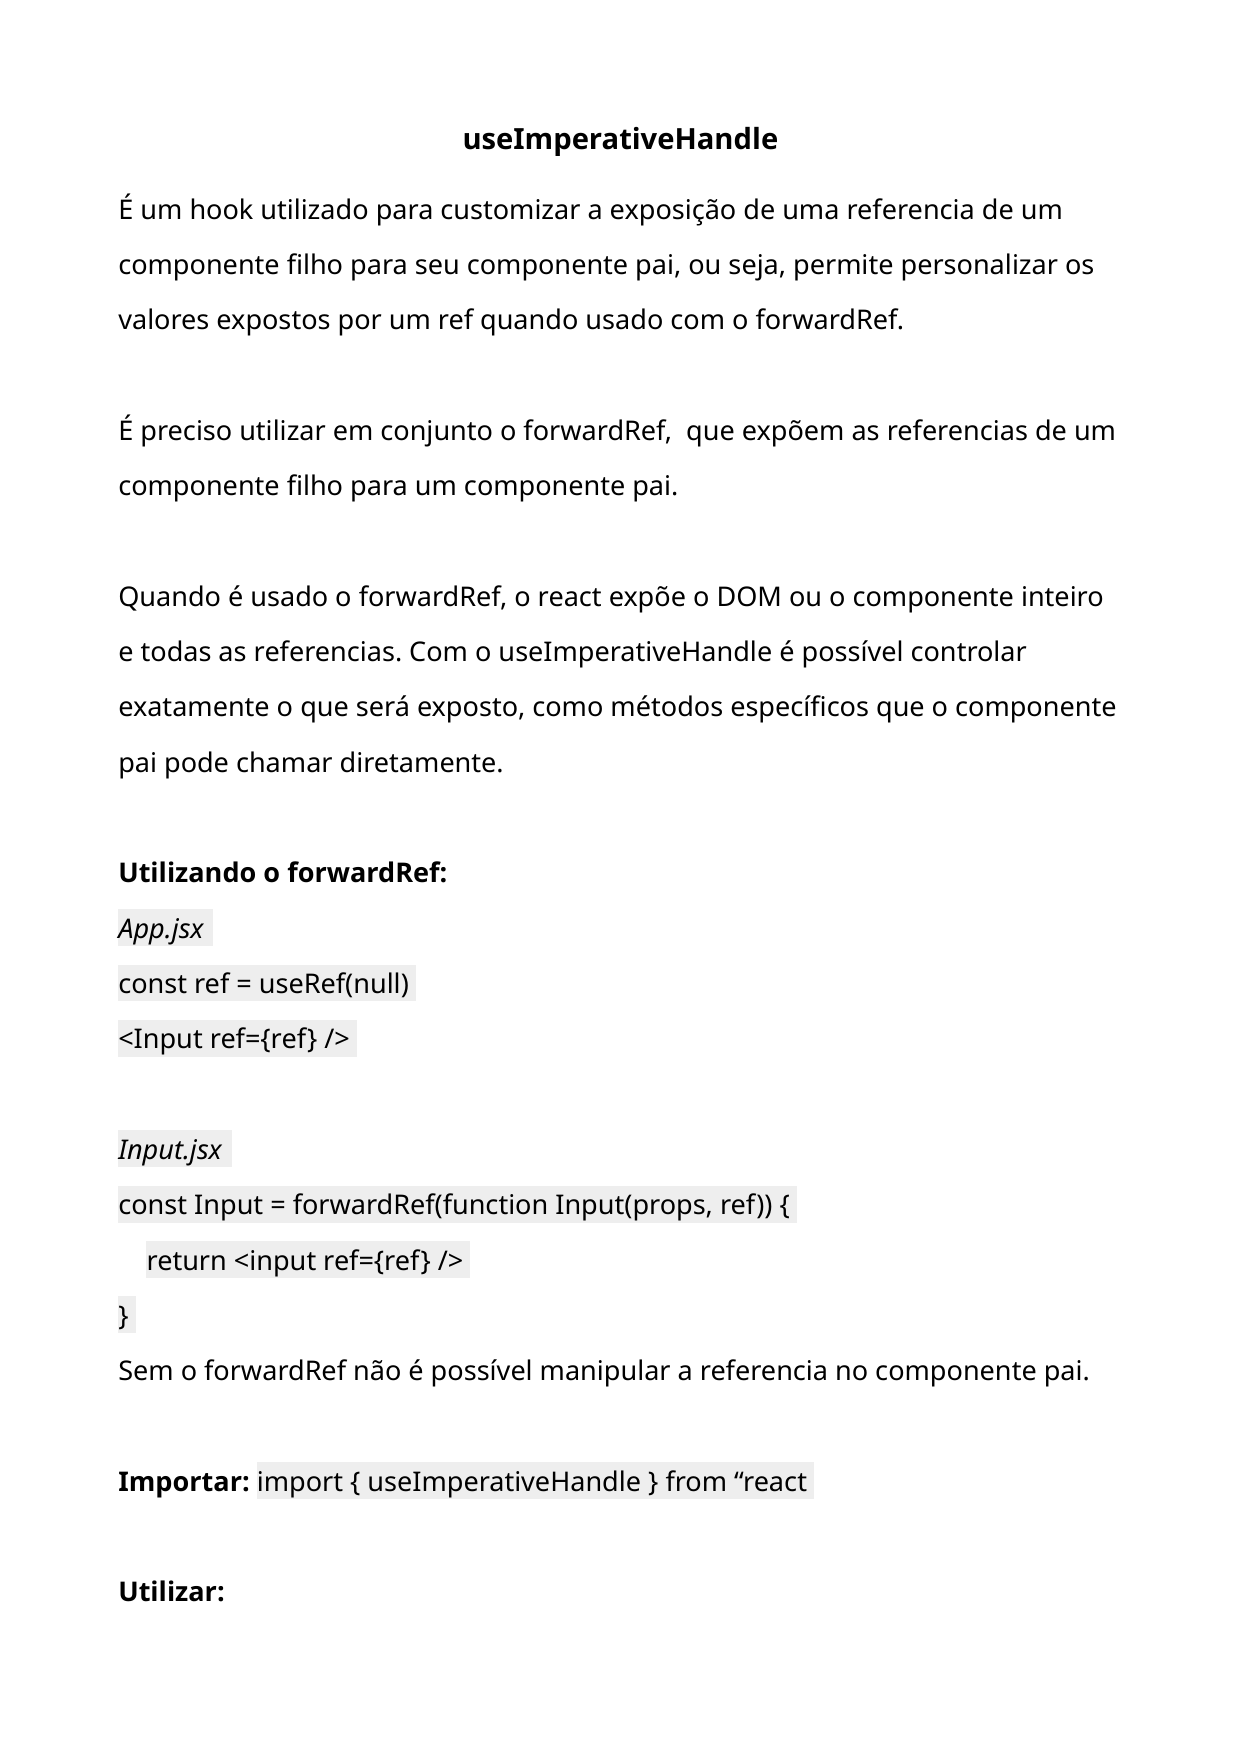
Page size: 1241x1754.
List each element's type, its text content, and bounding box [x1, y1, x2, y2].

text return <input ref={ref} /> [118, 1241, 1122, 1278]
text É um hook utilizado para customizar a exposição de uma referencia de um componente filho para seu componente pai, ou seja, permite personalizar os valores expostos por um ref quando usado com o forwardRef. [118, 190, 1122, 338]
text <Input ref={ref} /> [118, 1020, 1122, 1057]
text Input.jsx [118, 1130, 1122, 1167]
text const Input = forwardRef(function Input(props, ref)) { [118, 1186, 1122, 1223]
text Utilizar: [118, 1573, 1122, 1610]
text Utilizando o forwardRef: [118, 854, 1122, 891]
text Importar: import { useImperativeHandle } from “react [118, 1462, 1122, 1499]
text const ref = useRef(null) [118, 964, 1122, 1001]
text Quando é usado o forwardRef, o react expõe o DOM ou o componente inteiro e todas as referencias. Com o useImperativeHandle é possível controlar exatamente o que será exposto, como métodos específicos que o componente pai pode chamar diretamente. [118, 577, 1122, 780]
text } [118, 1296, 1122, 1333]
text App.jsx [118, 909, 1122, 946]
subtitle useImperativeHandle [118, 118, 1122, 158]
text É preciso utilizar em conjunto o forwardRef, que expõem as referencias de um componente filho para um componente pai. [118, 411, 1122, 503]
text Sem o forwardRef não é possível manipular a referencia no componente pai. [118, 1352, 1122, 1388]
